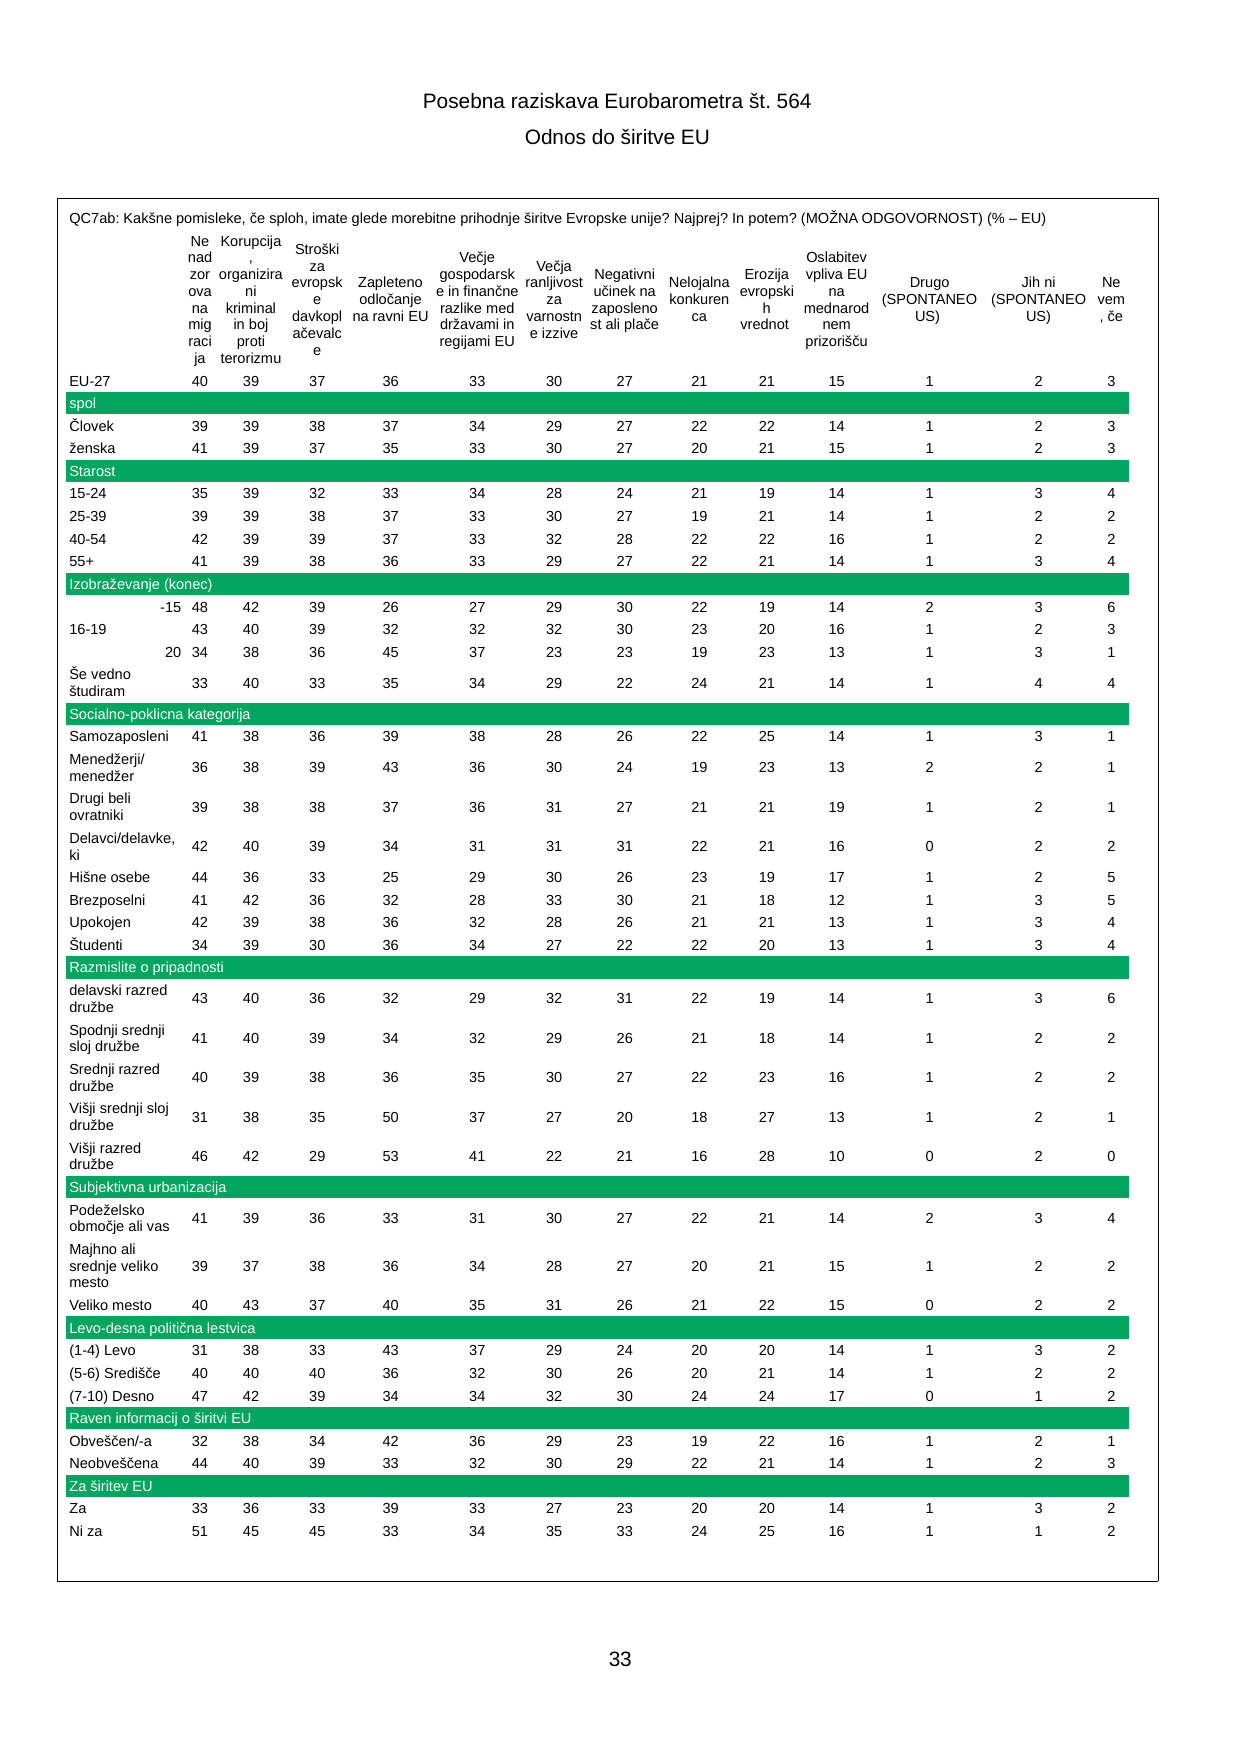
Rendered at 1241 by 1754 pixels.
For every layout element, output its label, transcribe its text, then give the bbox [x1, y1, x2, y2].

table_cell 41 [184, 1018, 216, 1058]
table_cell 19 [735, 595, 798, 618]
table_cell 2 [1093, 1362, 1129, 1384]
table_cell 3 [984, 1339, 1093, 1362]
table_cell 16 [663, 1136, 735, 1176]
table_cell Neobveščena [66, 1452, 184, 1475]
table_cell 33 [433, 505, 522, 527]
table_cell 13 [798, 748, 875, 787]
table_cell Raven informacij o širitvi EU [66, 1407, 1129, 1429]
table_cell 20 [66, 641, 184, 663]
table_cell 38 [216, 787, 286, 826]
table_cell 36 [348, 550, 432, 573]
table_cell 19 [663, 641, 735, 663]
table_cell 40 [184, 1362, 216, 1384]
table_cell 28 [735, 1136, 798, 1176]
table_cell 30 [586, 595, 663, 618]
table_cell 37 [286, 1294, 348, 1316]
table_cell 27 [586, 437, 663, 460]
table_cell 39 [184, 1238, 216, 1294]
table_cell 32 [286, 482, 348, 505]
table_cell 41 [184, 1198, 216, 1238]
table_cell 3 [984, 911, 1093, 934]
table_cell 22 [522, 1136, 586, 1176]
table_cell 34 [433, 1520, 522, 1542]
table_cell 14 [798, 1339, 875, 1362]
table_cell 41 [433, 1136, 522, 1176]
table_cell 2 [1093, 505, 1129, 527]
table_cell 0 [875, 1384, 984, 1407]
table_cell 35 [433, 1058, 522, 1097]
table_cell 6 [1093, 595, 1129, 618]
table_cell 29 [522, 1430, 586, 1452]
table_cell 22 [586, 663, 663, 702]
table_cell 41 [184, 725, 216, 748]
table_cell 16 [798, 618, 875, 641]
table_cell 2 [1093, 1238, 1129, 1294]
table_cell 31 [586, 826, 663, 866]
table_cell 36 [216, 1497, 286, 1520]
table_cell 37 [348, 415, 432, 437]
table_cell 42 [216, 1384, 286, 1407]
table_cell 21 [735, 663, 798, 702]
table_cell 31 [433, 1198, 522, 1238]
table_cell 45 [348, 641, 432, 663]
table_cell 29 [433, 866, 522, 888]
table_cell 13 [798, 934, 875, 956]
table_cell Večja ranljivost za varnostne izzive [522, 229, 586, 369]
table_cell 38 [286, 911, 348, 934]
table_cell 19 [735, 979, 798, 1018]
table_cell 27 [522, 934, 586, 956]
table_cell 31 [522, 787, 586, 826]
table_cell 1 [875, 505, 984, 527]
table_cell 1 [875, 787, 984, 826]
table_cell 30 [586, 889, 663, 911]
table_cell 37 [433, 1097, 522, 1136]
table_cell 21 [735, 1238, 798, 1294]
table_cell Ne vem, če [1093, 229, 1129, 369]
table_cell 34 [433, 1238, 522, 1294]
table_cell 31 [184, 1097, 216, 1136]
table_cell 2 [1093, 826, 1129, 866]
table_cell 26 [348, 595, 432, 618]
table_cell 2 [1093, 1294, 1129, 1316]
table_cell 14 [798, 550, 875, 573]
table_cell 36 [348, 369, 432, 392]
table_cell 31 [522, 826, 586, 866]
table_cell 38 [286, 550, 348, 573]
table_cell 0 [875, 826, 984, 866]
table_cell Podeželsko območje ali vas [66, 1198, 184, 1238]
table_cell Erozija evropskih vrednot [735, 229, 798, 369]
table_cell 22 [663, 415, 735, 437]
table_cell 40 [184, 369, 216, 392]
table_cell 28 [433, 889, 522, 911]
table_cell 32 [522, 979, 586, 1018]
table_cell 2 [984, 748, 1093, 787]
table_cell 1 [1093, 725, 1129, 748]
table_cell 2 [984, 1058, 1093, 1097]
table_cell 23 [586, 1430, 663, 1452]
table_cell 30 [522, 866, 586, 888]
table_cell 40 [216, 1452, 286, 1475]
table_cell 2 [984, 505, 1093, 527]
table_cell 38 [216, 1097, 286, 1136]
table_cell 39 [286, 748, 348, 787]
table_cell 20 [735, 1339, 798, 1362]
table_cell 3 [984, 595, 1093, 618]
table_cell 1 [875, 911, 984, 934]
table_cell 48 [184, 595, 216, 618]
table_cell Negativni učinek na zaposlenost ali plače [586, 229, 663, 369]
table_cell 32 [348, 889, 432, 911]
table_cell 1 [984, 1520, 1093, 1542]
table_cell 20 [663, 1497, 735, 1520]
table_cell Srednji razred družbe [66, 1058, 184, 1097]
table_cell Oslabitev vpliva EU na mednarodnem prizorišču [798, 229, 875, 369]
table_cell 21 [663, 369, 735, 392]
table_cell 4 [1093, 911, 1129, 934]
table_cell 34 [348, 1384, 432, 1407]
table_cell 12 [798, 889, 875, 911]
table_cell 1 [875, 1452, 984, 1475]
table_cell 40 [184, 1058, 216, 1097]
table_cell 37 [216, 1238, 286, 1294]
table_cell 39 [348, 1497, 432, 1520]
table_cell 3 [984, 1198, 1093, 1238]
table_cell 32 [433, 1018, 522, 1058]
table_cell 34 [348, 826, 432, 866]
table_cell 13 [798, 911, 875, 934]
table_cell 39 [216, 934, 286, 956]
table_cell 33 [286, 1339, 348, 1362]
table_cell 36 [348, 934, 432, 956]
table_cell 4 [1093, 482, 1129, 505]
table_cell 30 [522, 1058, 586, 1097]
table_cell 21 [735, 505, 798, 527]
table_cell 33 [433, 1497, 522, 1520]
table_cell 26 [586, 1294, 663, 1316]
table_cell 21 [663, 787, 735, 826]
table_cell 1 [875, 550, 984, 573]
table_cell 51 [184, 1520, 216, 1542]
table_cell 26 [586, 911, 663, 934]
table_cell 6 [1093, 979, 1129, 1018]
table_cell 36 [433, 1430, 522, 1452]
table_cell 24 [663, 1520, 735, 1542]
table_cell 33 [348, 482, 432, 505]
table_cell 1 [875, 641, 984, 663]
table_cell 34 [433, 1384, 522, 1407]
table_cell 45 [286, 1520, 348, 1542]
table_cell 34 [433, 934, 522, 956]
table_cell 2 [984, 1238, 1093, 1294]
table_cell 14 [798, 663, 875, 702]
table_cell 34 [286, 1430, 348, 1452]
table_cell 22 [663, 979, 735, 1018]
table_cell 1 [875, 482, 984, 505]
table_cell 39 [286, 1384, 348, 1407]
table_cell 28 [522, 911, 586, 934]
table_cell 2 [984, 1136, 1093, 1176]
table_cell 33 [348, 1520, 432, 1542]
table_cell 43 [184, 618, 216, 641]
table_cell Razmislite o pripadnosti [66, 956, 1129, 979]
table_cell 14 [798, 505, 875, 527]
table_cell 42 [216, 595, 286, 618]
table_cell 25 [735, 1520, 798, 1542]
table_cell 29 [433, 979, 522, 1018]
table_cell 3 [1093, 618, 1129, 641]
table_cell 35 [184, 482, 216, 505]
table_cell Večje gospodarske in finančne razlike med državami in regijami EU [433, 229, 522, 369]
table_cell 5 [1093, 866, 1129, 888]
table_cell 33 [433, 550, 522, 573]
table_cell 1 [875, 437, 984, 460]
table_cell 1 [875, 1018, 984, 1058]
table_cell 22 [663, 595, 735, 618]
table_cell 40 [216, 618, 286, 641]
table_cell 3 [984, 1497, 1093, 1520]
table_header QC7ab: Kakšne pomisleke, če sploh, imate glede morebitne prihodnje širitve Evropske unije? Najprej? In potem? (MOŽNA ODGOVORNOST) (% – EU) [66, 207, 1129, 229]
table_cell 21 [586, 1136, 663, 1176]
table_cell Majhno ali srednje veliko mesto [66, 1238, 184, 1294]
table_cell EU-27 [66, 369, 184, 392]
table_cell 15 [798, 1294, 875, 1316]
table_cell 22 [663, 826, 735, 866]
table_cell 40 [216, 1018, 286, 1058]
table_cell 1 [875, 1058, 984, 1097]
table_cell (7-10) Desno [66, 1384, 184, 1407]
table_cell Izobraževanje (konec) [66, 573, 1129, 595]
table_cell 24 [663, 1384, 735, 1407]
table_cell 23 [522, 641, 586, 663]
table_cell 33 [586, 1520, 663, 1542]
table_cell 14 [798, 979, 875, 1018]
table_cell 21 [663, 911, 735, 934]
table_cell 2 [1093, 1384, 1129, 1407]
table_cell 33 [286, 866, 348, 888]
table_cell 14 [798, 595, 875, 618]
table_cell Višji srednji sloj družbe [66, 1097, 184, 1136]
table_cell 22 [663, 934, 735, 956]
table_cell 2 [984, 826, 1093, 866]
table_cell 2 [875, 748, 984, 787]
table_cell 29 [522, 1018, 586, 1058]
table_cell 34 [433, 663, 522, 702]
table_cell 39 [216, 505, 286, 527]
table_cell 2 [984, 787, 1093, 826]
table_cell 39 [286, 528, 348, 550]
table_cell 42 [184, 911, 216, 934]
table_cell 24 [663, 663, 735, 702]
table_cell 1 [875, 618, 984, 641]
table_cell ženska [66, 437, 184, 460]
table_cell 2 [1093, 1339, 1129, 1362]
table_cell 3 [984, 550, 1093, 573]
table_cell Jih ni (SPONTANEOUS) [984, 229, 1093, 369]
table_cell 20 [735, 618, 798, 641]
table_cell 22 [735, 528, 798, 550]
table_cell 38 [216, 641, 286, 663]
table_cell 36 [348, 911, 432, 934]
table_cell 4 [1093, 934, 1129, 956]
table_cell 28 [522, 1238, 586, 1294]
table_cell 37 [433, 641, 522, 663]
table_cell (1-4) Levo [66, 1339, 184, 1362]
table_cell 38 [286, 1238, 348, 1294]
table_cell 21 [663, 1294, 735, 1316]
table_cell 3 [984, 889, 1093, 911]
table_cell 44 [184, 866, 216, 888]
table_cell Nelojalna konkurenca [663, 229, 735, 369]
table_cell 14 [798, 1018, 875, 1058]
table_cell 22 [586, 934, 663, 956]
table_cell 27 [586, 1198, 663, 1238]
table_cell 2 [984, 1362, 1093, 1384]
table_cell Za [66, 1497, 184, 1520]
table_cell 3 [984, 979, 1093, 1018]
table_cell 36 [286, 641, 348, 663]
table_cell 43 [216, 1294, 286, 1316]
table_cell 42 [216, 889, 286, 911]
table_cell 27 [586, 369, 663, 392]
table_cell 40 [286, 1362, 348, 1384]
table_cell 30 [522, 1452, 586, 1475]
table_cell 18 [735, 889, 798, 911]
table_cell 2 [984, 1097, 1093, 1136]
table_cell 29 [286, 1136, 348, 1176]
table_cell 23 [586, 641, 663, 663]
table_cell Delavci/delavke, ki [66, 826, 184, 866]
table_cell Za širitev EU [66, 1475, 1129, 1497]
table_cell 29 [522, 663, 586, 702]
table_cell 22 [735, 1430, 798, 1452]
table_cell 21 [735, 1452, 798, 1475]
table_cell 1 [875, 663, 984, 702]
table_cell 37 [348, 505, 432, 527]
table_cell 34 [433, 482, 522, 505]
table_cell 25-39 [66, 505, 184, 527]
table_cell 14 [798, 1362, 875, 1384]
table_cell 36 [348, 1058, 432, 1097]
table_cell 40 [216, 1362, 286, 1384]
table_cell 29 [522, 595, 586, 618]
table_cell 27 [586, 787, 663, 826]
table_cell 4 [1093, 1198, 1129, 1238]
table_cell 32 [348, 618, 432, 641]
table_cell 1 [875, 1339, 984, 1362]
table_cell Korupcija, organizirani kriminal in boj proti terorizmu [216, 229, 286, 369]
table_cell 39 [286, 595, 348, 618]
table_cell 37 [286, 437, 348, 460]
table_cell 20 [663, 1362, 735, 1384]
table_cell 1 [875, 979, 984, 1018]
table_cell 32 [433, 1452, 522, 1475]
table_cell 4 [1093, 663, 1129, 702]
table_cell Brezposelni [66, 889, 184, 911]
table_cell 31 [586, 979, 663, 1018]
table_cell Hišne osebe [66, 866, 184, 888]
table_cell 16 [798, 1058, 875, 1097]
table_cell 1 [875, 866, 984, 888]
table_cell 27 [522, 1097, 586, 1136]
table_cell 27 [586, 1238, 663, 1294]
table_cell 16 [798, 1520, 875, 1542]
table_cell 53 [348, 1136, 432, 1176]
table_cell 26 [586, 725, 663, 748]
table_cell Nenadzorovana migracija [184, 229, 216, 369]
table_cell 13 [798, 641, 875, 663]
table_cell 26 [586, 1362, 663, 1384]
table_cell 16-19 [66, 618, 184, 641]
table_cell 30 [522, 748, 586, 787]
table_cell 32 [522, 1384, 586, 1407]
table_cell 43 [184, 979, 216, 1018]
table_cell 38 [216, 725, 286, 748]
table_cell 2 [984, 1018, 1093, 1058]
table_cell 1 [875, 528, 984, 550]
table_cell 32 [433, 911, 522, 934]
table_cell 1 [875, 1238, 984, 1294]
table_cell 20 [735, 934, 798, 956]
table_cell 16 [798, 826, 875, 866]
table_cell 40 [216, 979, 286, 1018]
table_cell 1 [875, 725, 984, 748]
table_cell 23 [663, 866, 735, 888]
table_cell 24 [586, 482, 663, 505]
table_cell 38 [286, 415, 348, 437]
table_cell 33 [184, 663, 216, 702]
table_cell 41 [184, 550, 216, 573]
table_cell 30 [286, 934, 348, 956]
table_cell 25 [735, 725, 798, 748]
table_cell 33 [286, 1497, 348, 1520]
table_cell 27 [586, 550, 663, 573]
table_cell 33 [184, 1497, 216, 1520]
table_cell 29 [522, 1339, 586, 1362]
table_cell 37 [348, 787, 432, 826]
table_cell 36 [286, 889, 348, 911]
table_cell 36 [286, 979, 348, 1018]
table_cell 1 [875, 415, 984, 437]
table_cell 36 [184, 748, 216, 787]
table_cell 2 [1093, 1520, 1129, 1542]
table_cell Stroški za evropske davkoplačevalce [286, 229, 348, 369]
table_cell 38 [286, 787, 348, 826]
table_cell Višji razred družbe [66, 1136, 184, 1176]
table_cell 1 [1093, 1097, 1129, 1136]
table_cell 36 [433, 787, 522, 826]
table_cell 35 [348, 437, 432, 460]
table_cell 30 [522, 437, 586, 460]
table_cell 50 [348, 1097, 432, 1136]
table_cell 38 [286, 1058, 348, 1097]
table_cell 38 [433, 725, 522, 748]
table_cell 37 [286, 369, 348, 392]
table_cell 31 [433, 826, 522, 866]
table_cell 22 [663, 1058, 735, 1097]
table_cell Levo-desna politična lestvica [66, 1316, 1129, 1339]
table_cell 30 [586, 618, 663, 641]
table_cell 36 [433, 748, 522, 787]
table_cell 39 [216, 1058, 286, 1097]
table_cell 35 [348, 663, 432, 702]
table_cell 16 [798, 1430, 875, 1452]
table_cell 1 [1093, 748, 1129, 787]
table_cell 29 [522, 415, 586, 437]
table_cell 39 [286, 1452, 348, 1475]
table_cell 22 [735, 415, 798, 437]
table_cell 47 [184, 1384, 216, 1407]
table_cell 41 [184, 889, 216, 911]
table_cell 19 [663, 1430, 735, 1452]
table_cell Obveščen/-a [66, 1430, 184, 1452]
table_cell 32 [184, 1430, 216, 1452]
table_cell 22 [663, 1198, 735, 1238]
table_cell 31 [522, 1294, 586, 1316]
table_cell 1 [875, 1430, 984, 1452]
table_cell (5-6) Središče [66, 1362, 184, 1384]
table_cell 33 [286, 663, 348, 702]
table_cell 42 [184, 528, 216, 550]
table_cell Človek [66, 415, 184, 437]
table_cell 1 [875, 369, 984, 392]
table_cell 40 [348, 1294, 432, 1316]
table_cell 38 [286, 505, 348, 527]
table_cell 40 [216, 663, 286, 702]
table_cell 3 [1093, 369, 1129, 392]
table_cell 3 [1093, 1452, 1129, 1475]
table_cell 29 [522, 550, 586, 573]
table_cell 23 [735, 748, 798, 787]
table_cell 40 [184, 1294, 216, 1316]
table_cell 34 [433, 415, 522, 437]
table_cell 22 [663, 528, 735, 550]
table_cell 2 [1093, 1018, 1129, 1058]
table_cell 23 [586, 1497, 663, 1520]
table_cell 27 [586, 415, 663, 437]
table_cell 35 [433, 1294, 522, 1316]
table_cell 21 [735, 369, 798, 392]
table_cell 4 [1093, 550, 1129, 573]
table_cell 24 [735, 1384, 798, 1407]
table_cell 24 [586, 748, 663, 787]
table_cell 39 [216, 1198, 286, 1238]
table_cell 0 [875, 1294, 984, 1316]
table_cell 2 [984, 528, 1093, 550]
table_cell Spodnji srednji sloj družbe [66, 1018, 184, 1058]
table_cell 20 [663, 1339, 735, 1362]
table_cell 1 [875, 1497, 984, 1520]
table_cell 3 [984, 482, 1093, 505]
table_cell 17 [798, 866, 875, 888]
table_cell 28 [586, 528, 663, 550]
table_cell 10 [798, 1136, 875, 1176]
table_cell 36 [286, 1198, 348, 1238]
table_cell 19 [735, 482, 798, 505]
table_cell 0 [1093, 1136, 1129, 1176]
table_cell 20 [663, 1238, 735, 1294]
table_cell 14 [798, 482, 875, 505]
table_cell 41 [184, 437, 216, 460]
table_cell 37 [433, 1339, 522, 1362]
table_cell 39 [286, 1018, 348, 1058]
table_cell Samozaposleni [66, 725, 184, 748]
table_cell Študenti [66, 934, 184, 956]
table_cell 39 [216, 911, 286, 934]
table_cell 29 [586, 1452, 663, 1475]
table_cell 21 [735, 826, 798, 866]
table_cell 26 [586, 866, 663, 888]
table_cell 32 [522, 528, 586, 550]
table_cell 42 [184, 826, 216, 866]
table_cell 36 [348, 1238, 432, 1294]
table_cell Zapleteno odločanje na ravni EU [348, 229, 432, 369]
table_cell 27 [522, 1497, 586, 1520]
table_cell 16 [798, 528, 875, 550]
table_cell 43 [348, 748, 432, 787]
table_cell 38 [216, 1339, 286, 1362]
table_cell 43 [348, 1339, 432, 1362]
table_cell delavski razred družbe [66, 979, 184, 1018]
table_cell 1 [875, 1362, 984, 1384]
table_cell Veliko mesto [66, 1294, 184, 1316]
table_cell 21 [663, 1018, 735, 1058]
table_cell 27 [735, 1097, 798, 1136]
table_cell 21 [663, 889, 735, 911]
table_cell 34 [348, 1018, 432, 1058]
table_cell 39 [216, 528, 286, 550]
table_cell 39 [184, 505, 216, 527]
table_cell 1 [875, 1097, 984, 1136]
table_cell 3 [984, 934, 1093, 956]
table_cell 26 [586, 1018, 663, 1058]
table_cell Upokojen [66, 911, 184, 934]
table_cell 15 [798, 369, 875, 392]
table_cell 44 [184, 1452, 216, 1475]
table_cell 28 [522, 725, 586, 748]
table_cell 55+ [66, 550, 184, 573]
table_cell 23 [735, 641, 798, 663]
table_cell 1 [984, 1384, 1093, 1407]
table_cell 21 [663, 482, 735, 505]
table_cell 20 [735, 1497, 798, 1520]
table_cell 2 [875, 595, 984, 618]
table_cell 14 [798, 725, 875, 748]
table_cell 21 [735, 911, 798, 934]
table_cell 36 [216, 866, 286, 888]
table_cell 42 [348, 1430, 432, 1452]
table_cell 1 [1093, 1430, 1129, 1452]
table_cell 32 [433, 618, 522, 641]
table_cell 2 [1093, 1058, 1129, 1097]
table_cell 22 [663, 550, 735, 573]
table_cell 33 [433, 369, 522, 392]
table_cell 2 [984, 1452, 1093, 1475]
table_cell 1 [875, 934, 984, 956]
table_cell 3 [1093, 437, 1129, 460]
table_cell 2 [984, 1294, 1093, 1316]
table_cell 39 [216, 369, 286, 392]
table_cell 35 [286, 1097, 348, 1136]
table_cell 1 [1093, 641, 1129, 663]
table_cell 2 [984, 618, 1093, 641]
table_cell 3 [984, 725, 1093, 748]
table_cell 19 [663, 748, 735, 787]
table_cell 34 [184, 641, 216, 663]
table_cell 17 [798, 1384, 875, 1407]
table_cell 22 [735, 1294, 798, 1316]
table_cell 1 [1093, 787, 1129, 826]
table_cell 21 [735, 550, 798, 573]
table_cell Subjektivna urbanizacija [66, 1176, 1129, 1198]
table_cell 21 [735, 1362, 798, 1384]
table_cell 39 [348, 725, 432, 748]
table_cell 1 [875, 889, 984, 911]
table_cell 30 [522, 369, 586, 392]
table_cell 22 [663, 1452, 735, 1475]
table_cell 32 [348, 979, 432, 1018]
table_cell 1 [875, 1520, 984, 1542]
table_cell 35 [522, 1520, 586, 1542]
table_cell 32 [522, 618, 586, 641]
table_cell 21 [735, 437, 798, 460]
table_cell 39 [216, 437, 286, 460]
table_cell 2 [984, 866, 1093, 888]
table_cell Drugo (SPONTANEOUS) [875, 229, 984, 369]
table_cell 20 [663, 437, 735, 460]
table_cell 23 [735, 1058, 798, 1097]
table_cell 39 [184, 787, 216, 826]
table_cell 34 [184, 934, 216, 956]
table_cell 2 [984, 437, 1093, 460]
table_cell 19 [798, 787, 875, 826]
table_cell 40-54 [66, 528, 184, 550]
table_cell 20 [586, 1097, 663, 1136]
table_cell 18 [735, 1018, 798, 1058]
table_cell 15 [798, 1238, 875, 1294]
table_cell 28 [522, 482, 586, 505]
table_cell 14 [798, 1497, 875, 1520]
table_cell 36 [348, 1362, 432, 1384]
table_cell 2 [984, 415, 1093, 437]
table_cell 25 [348, 866, 432, 888]
table_cell 42 [216, 1136, 286, 1176]
table_cell 19 [663, 505, 735, 527]
table_cell 24 [586, 1339, 663, 1362]
table_cell 14 [798, 1452, 875, 1475]
table_cell -15 [66, 595, 184, 618]
table_cell Ni za [66, 1520, 184, 1542]
table_cell 33 [433, 528, 522, 550]
table_cell 3 [1093, 415, 1129, 437]
table_cell 30 [586, 1384, 663, 1407]
table_cell 14 [798, 415, 875, 437]
table_cell 45 [216, 1520, 286, 1542]
table_cell 18 [663, 1097, 735, 1136]
table_cell 19 [735, 866, 798, 888]
table_cell 39 [216, 415, 286, 437]
table_cell 27 [586, 505, 663, 527]
table_cell 2 [984, 1430, 1093, 1452]
table_cell 27 [586, 1058, 663, 1097]
table_cell Drugi beli ovratniki [66, 787, 184, 826]
table_cell 33 [522, 889, 586, 911]
table_cell 15 [798, 437, 875, 460]
table_cell 27 [433, 595, 522, 618]
table_cell 14 [798, 1198, 875, 1238]
table_cell 39 [216, 482, 286, 505]
table_cell 32 [433, 1362, 522, 1384]
table_cell 3 [984, 641, 1093, 663]
table_cell Še vedno študiram [66, 663, 184, 702]
table_cell Starost [66, 460, 1129, 482]
table_cell 22 [663, 725, 735, 748]
table_cell 33 [348, 1198, 432, 1238]
table_cell 15-24 [66, 482, 184, 505]
table_cell 39 [184, 415, 216, 437]
table_cell 39 [286, 618, 348, 641]
table_cell 30 [522, 505, 586, 527]
table_cell 31 [184, 1339, 216, 1362]
table_cell 38 [216, 748, 286, 787]
table_cell 36 [286, 725, 348, 748]
table_cell 4 [984, 663, 1093, 702]
table_cell 39 [216, 550, 286, 573]
table_cell 23 [663, 618, 735, 641]
table_cell 0 [875, 1136, 984, 1176]
table_cell Menedžerji/menedžer [66, 748, 184, 787]
table_cell 2 [1093, 528, 1129, 550]
table_cell 39 [286, 826, 348, 866]
table_cell 33 [348, 1452, 432, 1475]
table_cell 37 [348, 528, 432, 550]
table_cell 2 [984, 369, 1093, 392]
table_cell 46 [184, 1136, 216, 1176]
table_cell 5 [1093, 889, 1129, 911]
table_cell 13 [798, 1097, 875, 1136]
table_cell [66, 229, 184, 369]
table_cell 2 [875, 1198, 984, 1238]
table_cell 33 [433, 437, 522, 460]
table_cell 2 [1093, 1497, 1129, 1520]
table_cell 38 [216, 1430, 286, 1452]
table_cell Socialno-poklicna kategorija [66, 703, 1129, 725]
table_cell 21 [735, 787, 798, 826]
table_cell 30 [522, 1198, 586, 1238]
table_cell 21 [735, 1198, 798, 1238]
table_cell 40 [216, 826, 286, 866]
table_cell 30 [522, 1362, 586, 1384]
table_cell spol [66, 392, 1129, 414]
